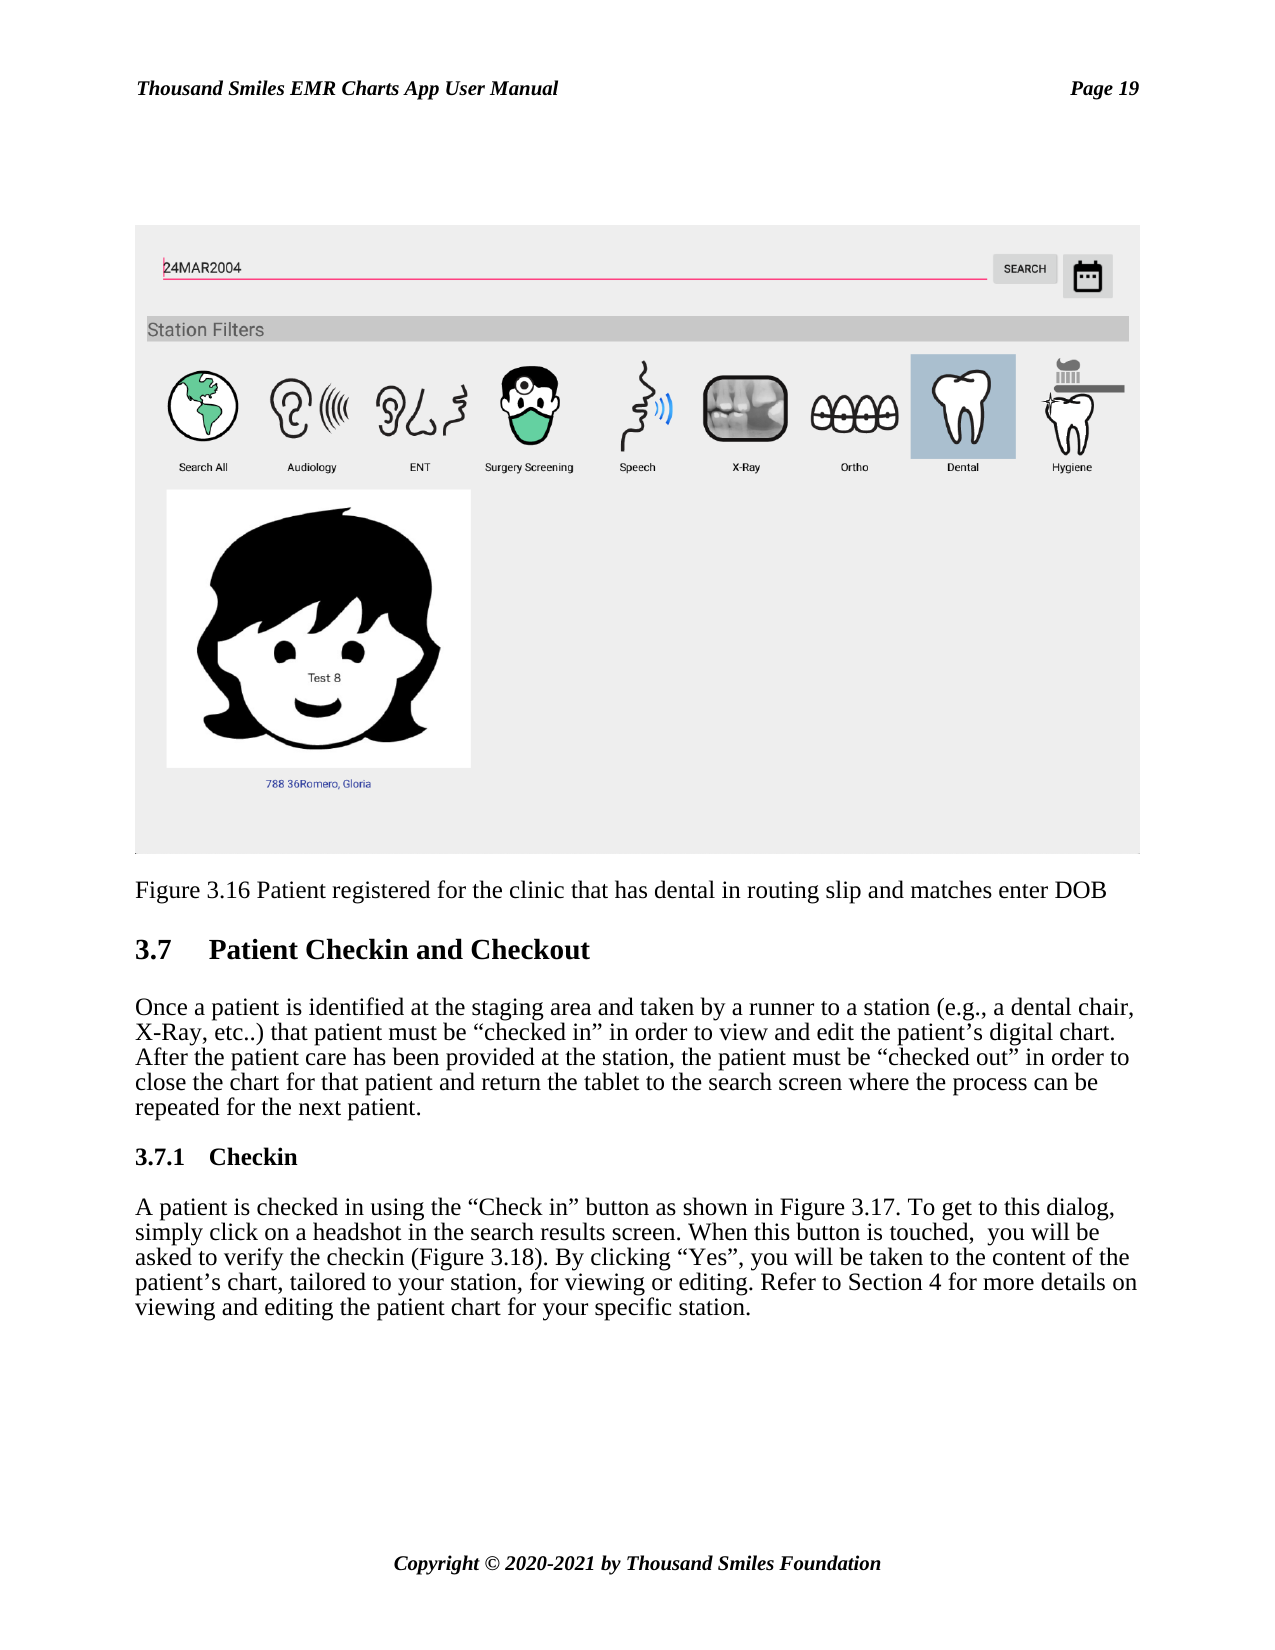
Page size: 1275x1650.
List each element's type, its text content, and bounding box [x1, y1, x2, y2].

text Once a patient is identified at the staging area and taken by a runner to a station (e.g., a dental chair, X-Ray, etc..) that patient must be “checked in” in order to view and edit the patient’s digital chart. After the patient care has been provided at the station, the patient must be “checked out” in order to close the chart for that patient and return the tablet to the search screen where the process can be repeated for the next patient. [135, 995, 1140, 1120]
text A patient is checked in using the “Check in” button as shown in Figure 3.17. To get to this dialog, simply click on a headshot in the search results screen. When this button is touched, you will be asked to verify the checkin (Figure 3.18). By clicking “Yes”, you will be taken to the content of the patient’s chart, tailored to your station, for viewing or editing. Refer to Section 4 for more details on viewing and editing the patient chart for your specific station. [135, 1195, 1140, 1320]
text Figure 3.16 Patient registered for the clinic that has dental in routing slip and matches enter DOB [135, 878, 1140, 903]
picture [135, 225, 1140, 854]
subtitle Checkin [135, 1145, 1140, 1170]
subtitle Patient Checkin and Checkout [135, 932, 1140, 966]
